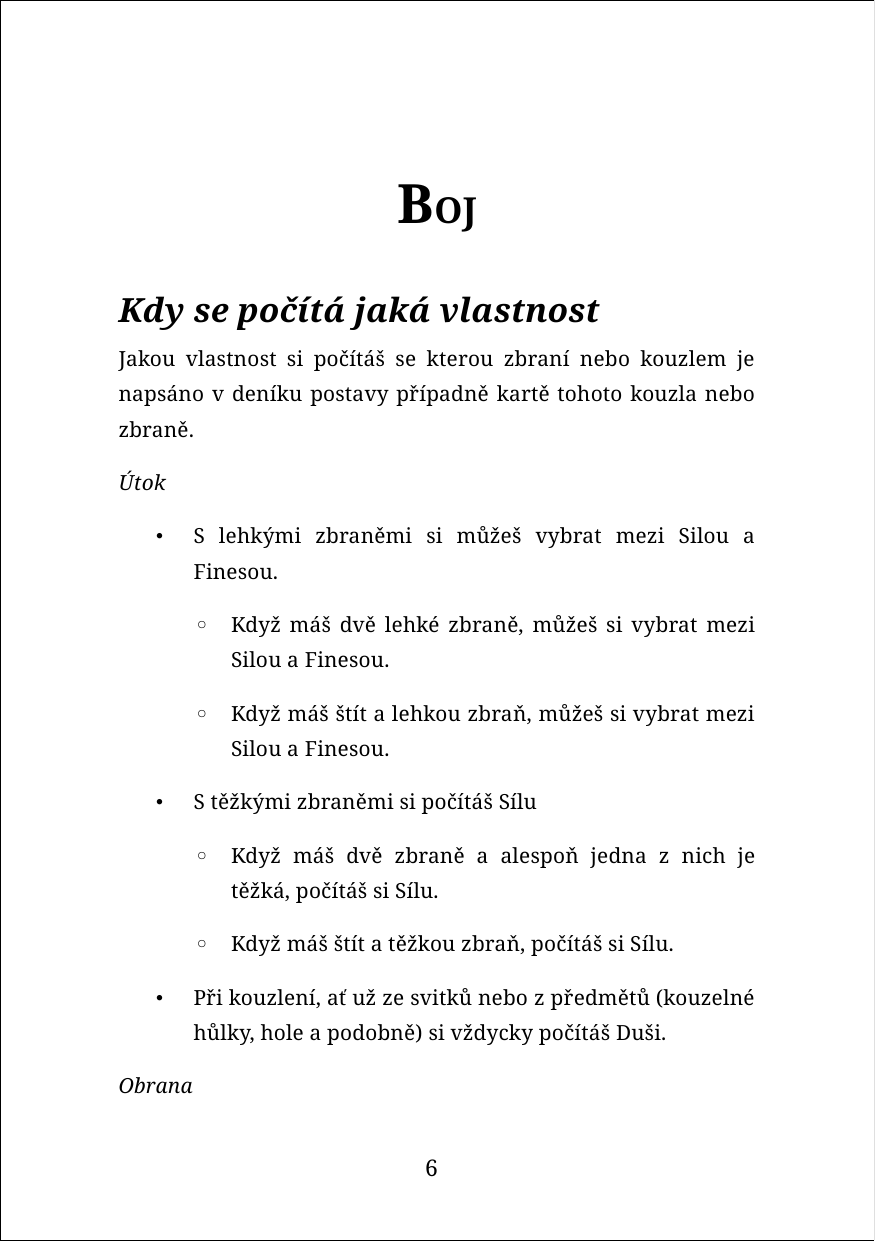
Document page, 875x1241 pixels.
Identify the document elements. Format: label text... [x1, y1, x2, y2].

subtitle Boj [118, 166, 756, 239]
list Když máš dvě zbraně a alespoň jedna z nich je těžká, počítáš si Sílu. [193, 841, 756, 905]
list S lehkými zbraněmi si můžeš vybrat mezi Silou a Finesou. [156, 521, 756, 585]
text Obrana [118, 1071, 756, 1100]
list Když máš štít a lehkou zbraň, můžeš si vybrat mezi Silou a Finesou. [193, 699, 756, 763]
list Při kouzlení, ať už ze svitků nebo z předmětů (kouzelné hůlky, hole a podobně) si vždycky počítáš Duši. [156, 983, 756, 1047]
text Jakou vlastnost si počítáš se kterou zbraní nebo kouzlem je napsáno v deníku postavy případně kartě tohoto kouzla nebo zbraně. [118, 344, 756, 443]
list Když máš štít a těžkou zbraň, počítáš si Sílu. [193, 929, 756, 958]
list S těžkými zbraněmi si počítáš Sílu [156, 787, 756, 816]
text Útok [118, 468, 756, 496]
subtitle Kdy se počítá jaká vlastnost [118, 287, 756, 332]
list Když máš dvě lehké zbraně, můžeš si vybrat mezi Silou a Finesou. [193, 610, 756, 674]
